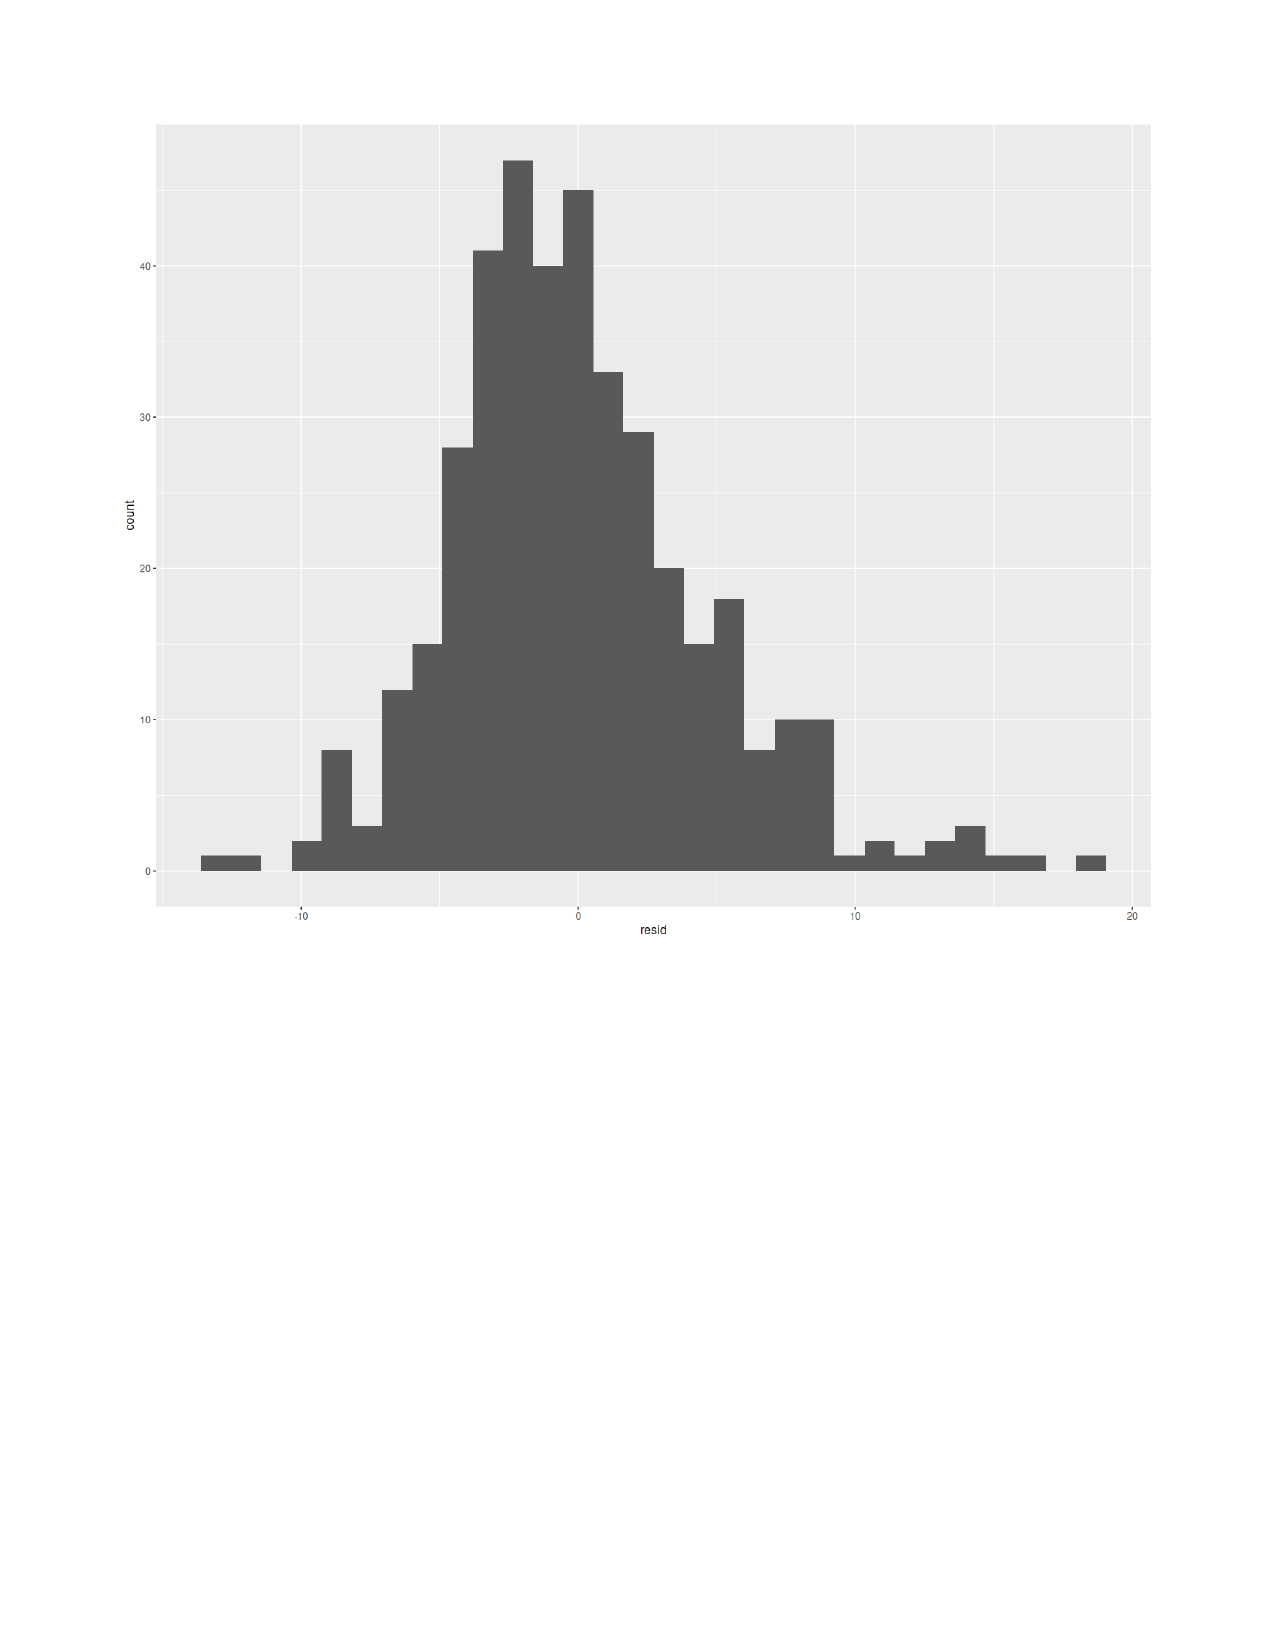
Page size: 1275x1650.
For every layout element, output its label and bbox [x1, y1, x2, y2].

picture [118, 118, 1157, 943]
